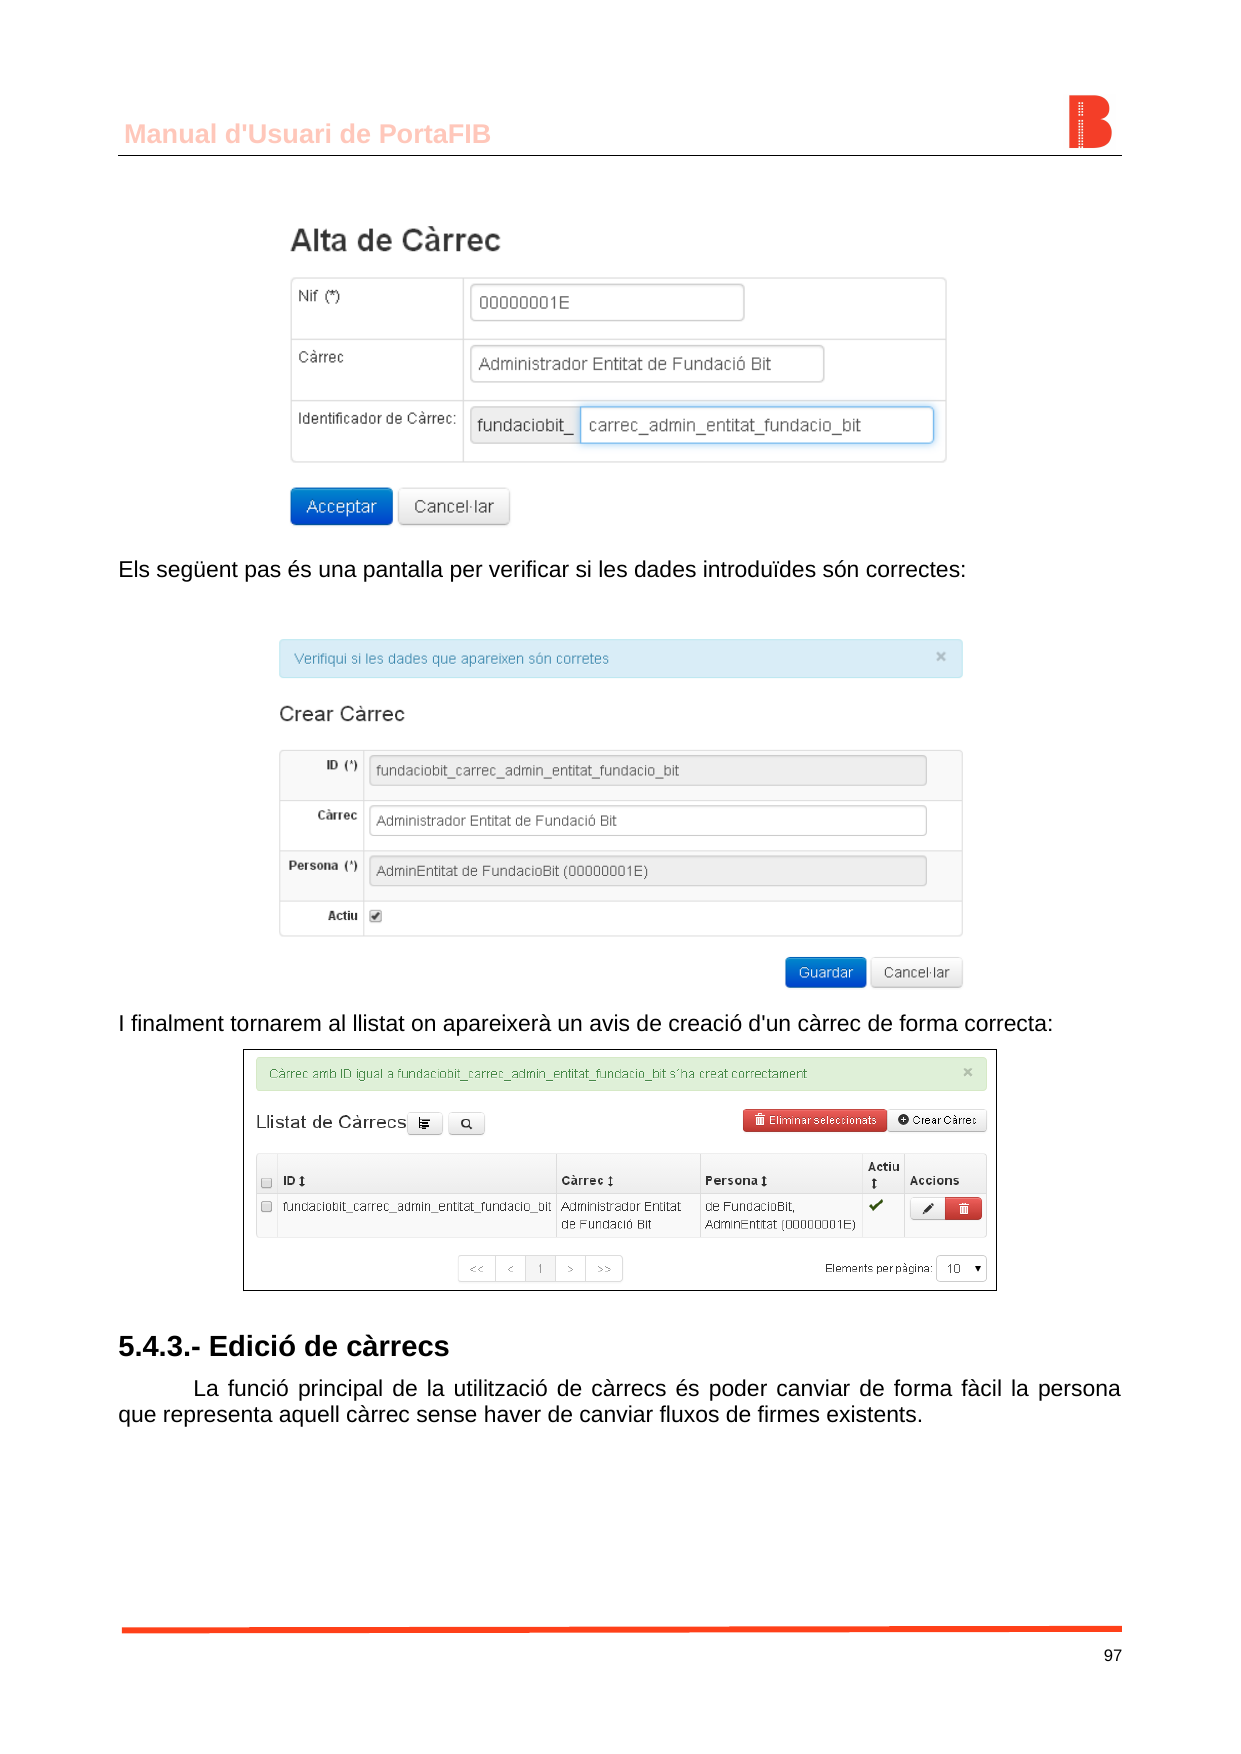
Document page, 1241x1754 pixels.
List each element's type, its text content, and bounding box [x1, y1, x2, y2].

picture [247, 1053, 993, 1288]
picture [277, 215, 963, 544]
text I finalment tornarem al llistat on apareixerà un avis de creació d'un càrrec de forma correcta: [118, 1010, 1122, 1037]
subtitle Edició de càrrecs [118, 1329, 1122, 1362]
picture [269, 633, 972, 998]
picture [1063, 94, 1117, 150]
text La funció principal de la utilització de càrrecs és poder canviar de forma fàcil la persona que representa aquell càrrec sense haver de canviar fluxos de firmes existents. [118, 1375, 1122, 1428]
text Els següent pas és una pantalla per verificar si les dades introduïdes són correctes: [118, 556, 1122, 582]
